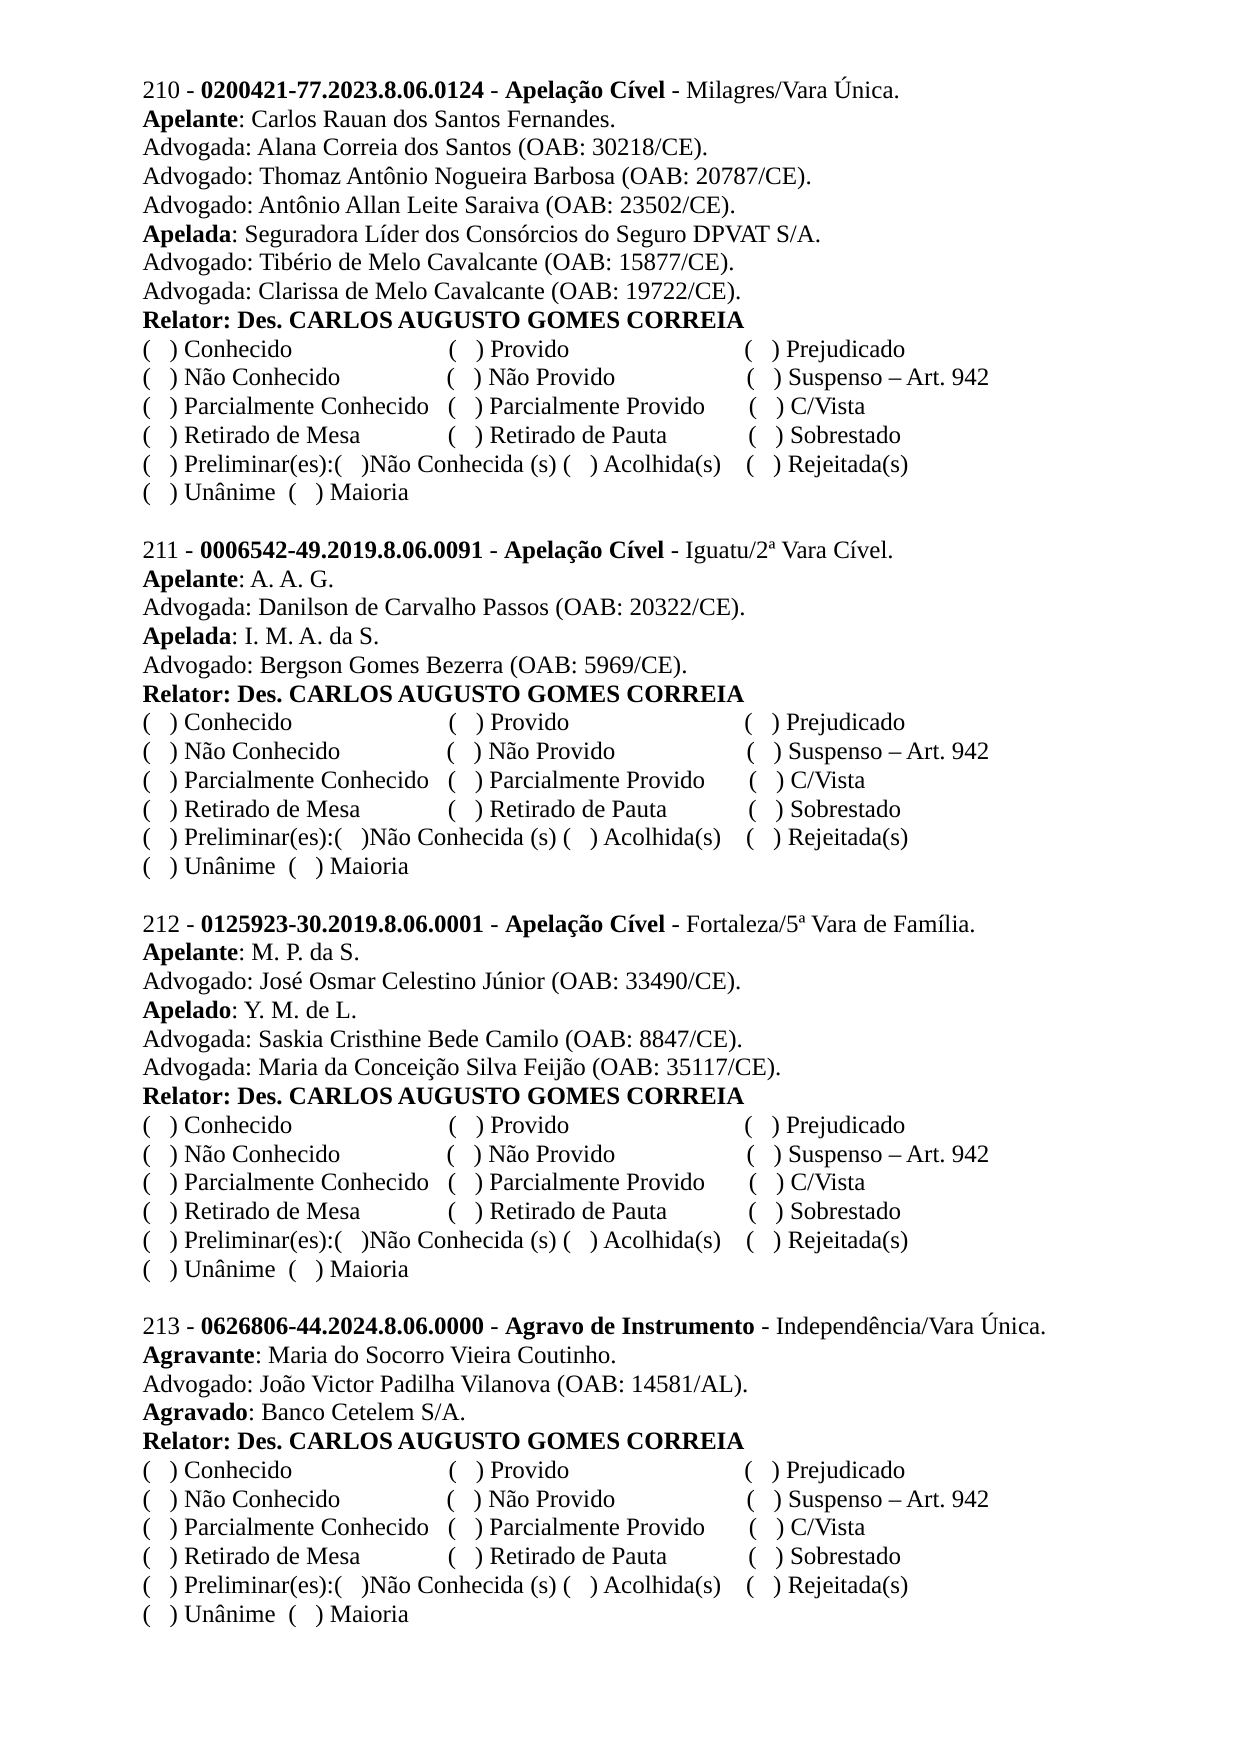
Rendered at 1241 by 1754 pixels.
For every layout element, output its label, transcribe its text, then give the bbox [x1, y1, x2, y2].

text 210 - 0200421-77.2023.8.06.0124 - Apelação Cível - Milagres/Vara Única. [142, 75, 1141, 104]
text Apelante: A. A. G. [142, 564, 1141, 592]
text ( ) Parcialmente Conhecido ( ) Parcialmente Provido ( ) C/Vista [142, 1512, 1158, 1541]
text ( ) Unânime ( ) Maioria [142, 851, 1158, 880]
text Advogada: Danilson de Carvalho Passos (OAB: 20322/CE). [142, 592, 1141, 621]
text Relator: Des. CARLOS AUGUSTO GOMES CORREIA [142, 1081, 1141, 1110]
text Advogado: Bergson Gomes Bezerra (OAB: 5969/CE). [142, 650, 1141, 679]
text ( ) Preliminar(es):( )Não Conhecida (s) ( ) Acolhida(s) ( ) Rejeitada(s) [142, 1225, 1158, 1254]
text Apelado: Y. M. de L. [142, 995, 1141, 1024]
text ( ) Conhecido ( ) Provido ( ) Prejudicado [142, 334, 1141, 362]
text Advogado: Thomaz Antônio Nogueira Barbosa (OAB: 20787/CE). [142, 161, 1141, 190]
text Apelada: Seguradora Líder dos Consórcios do Seguro DPVAT S/A. [142, 219, 1141, 247]
text ( ) Parcialmente Conhecido ( ) Parcialmente Provido ( ) C/Vista [142, 1167, 1158, 1196]
text 212 - 0125923-30.2019.8.06.0001 - Apelação Cível - Fortaleza/5ª Vara de Família. [142, 909, 1141, 937]
text Advogado: Antônio Allan Leite Saraiva (OAB: 23502/CE). [142, 190, 1141, 219]
text Relator: Des. CARLOS AUGUSTO GOMES CORREIA [142, 1426, 1141, 1455]
text ( ) Retirado de Mesa ( ) Retirado de Pauta ( ) Sobrestado [142, 1196, 1158, 1225]
text Advogada: Maria da Conceição Silva Feijão (OAB: 35117/CE). [142, 1052, 1141, 1081]
text Agravado: Banco Cetelem S/A. [142, 1397, 1141, 1426]
text Advogado: José Osmar Celestino Júnior (OAB: 33490/CE). [142, 966, 1141, 995]
text Advogado: João Victor Padilha Vilanova (OAB: 14581/AL). [142, 1369, 1141, 1397]
text ( ) Preliminar(es):( )Não Conhecida (s) ( ) Acolhida(s) ( ) Rejeitada(s) [142, 449, 1158, 477]
text ( ) Conhecido ( ) Provido ( ) Prejudicado [142, 1110, 1141, 1139]
text ( ) Não Conhecido ( ) Não Provido ( ) Suspenso – Art. 942 [142, 362, 1158, 391]
text Relator: Des. CARLOS AUGUSTO GOMES CORREIA [142, 679, 1141, 707]
text ( ) Retirado de Mesa ( ) Retirado de Pauta ( ) Sobrestado [142, 1541, 1158, 1570]
text Apelante: Carlos Rauan dos Santos Fernandes. [142, 104, 1141, 132]
text ( ) Unânime ( ) Maioria [142, 477, 1158, 506]
text ( ) Unânime ( ) Maioria [142, 1599, 1158, 1627]
text Agravante: Maria do Socorro Vieira Coutinho. [142, 1340, 1141, 1369]
text ( ) Unânime ( ) Maioria [142, 1254, 1158, 1282]
text ( ) Parcialmente Conhecido ( ) Parcialmente Provido ( ) C/Vista [142, 765, 1158, 794]
text 211 - 0006542-49.2019.8.06.0091 - Apelação Cível - Iguatu/2ª Vara Cível. [142, 535, 1141, 564]
text Advogada: Saskia Cristhine Bede Camilo (OAB: 8847/CE). [142, 1024, 1141, 1052]
text ( ) Conhecido ( ) Provido ( ) Prejudicado [142, 1455, 1141, 1484]
text 213 - 0626806-44.2024.8.06.0000 - Agravo de Instrumento - Independência/Vara Única. [142, 1311, 1141, 1340]
text Apelada: I. M. A. da S. [142, 621, 1141, 650]
text Advogada: Alana Correia dos Santos (OAB: 30218/CE). [142, 132, 1141, 161]
text Apelante: M. P. da S. [142, 937, 1141, 966]
text Advogado: Tibério de Melo Cavalcante (OAB: 15877/CE). [142, 247, 1141, 276]
text ( ) Conhecido ( ) Provido ( ) Prejudicado [142, 707, 1141, 736]
text ( ) Preliminar(es):( )Não Conhecida (s) ( ) Acolhida(s) ( ) Rejeitada(s) [142, 822, 1158, 851]
text ( ) Retirado de Mesa ( ) Retirado de Pauta ( ) Sobrestado [142, 420, 1158, 449]
text ( ) Não Conhecido ( ) Não Provido ( ) Suspenso – Art. 942 [142, 736, 1158, 765]
text ( ) Parcialmente Conhecido ( ) Parcialmente Provido ( ) C/Vista [142, 391, 1158, 420]
text ( ) Não Conhecido ( ) Não Provido ( ) Suspenso – Art. 942 [142, 1484, 1158, 1512]
text ( ) Retirado de Mesa ( ) Retirado de Pauta ( ) Sobrestado [142, 794, 1158, 822]
text ( ) Não Conhecido ( ) Não Provido ( ) Suspenso – Art. 942 [142, 1139, 1158, 1167]
text Advogada: Clarissa de Melo Cavalcante (OAB: 19722/CE). [142, 276, 1141, 305]
text ( ) Preliminar(es):( )Não Conhecida (s) ( ) Acolhida(s) ( ) Rejeitada(s) [142, 1570, 1158, 1599]
text Relator: Des. CARLOS AUGUSTO GOMES CORREIA [142, 305, 1141, 334]
